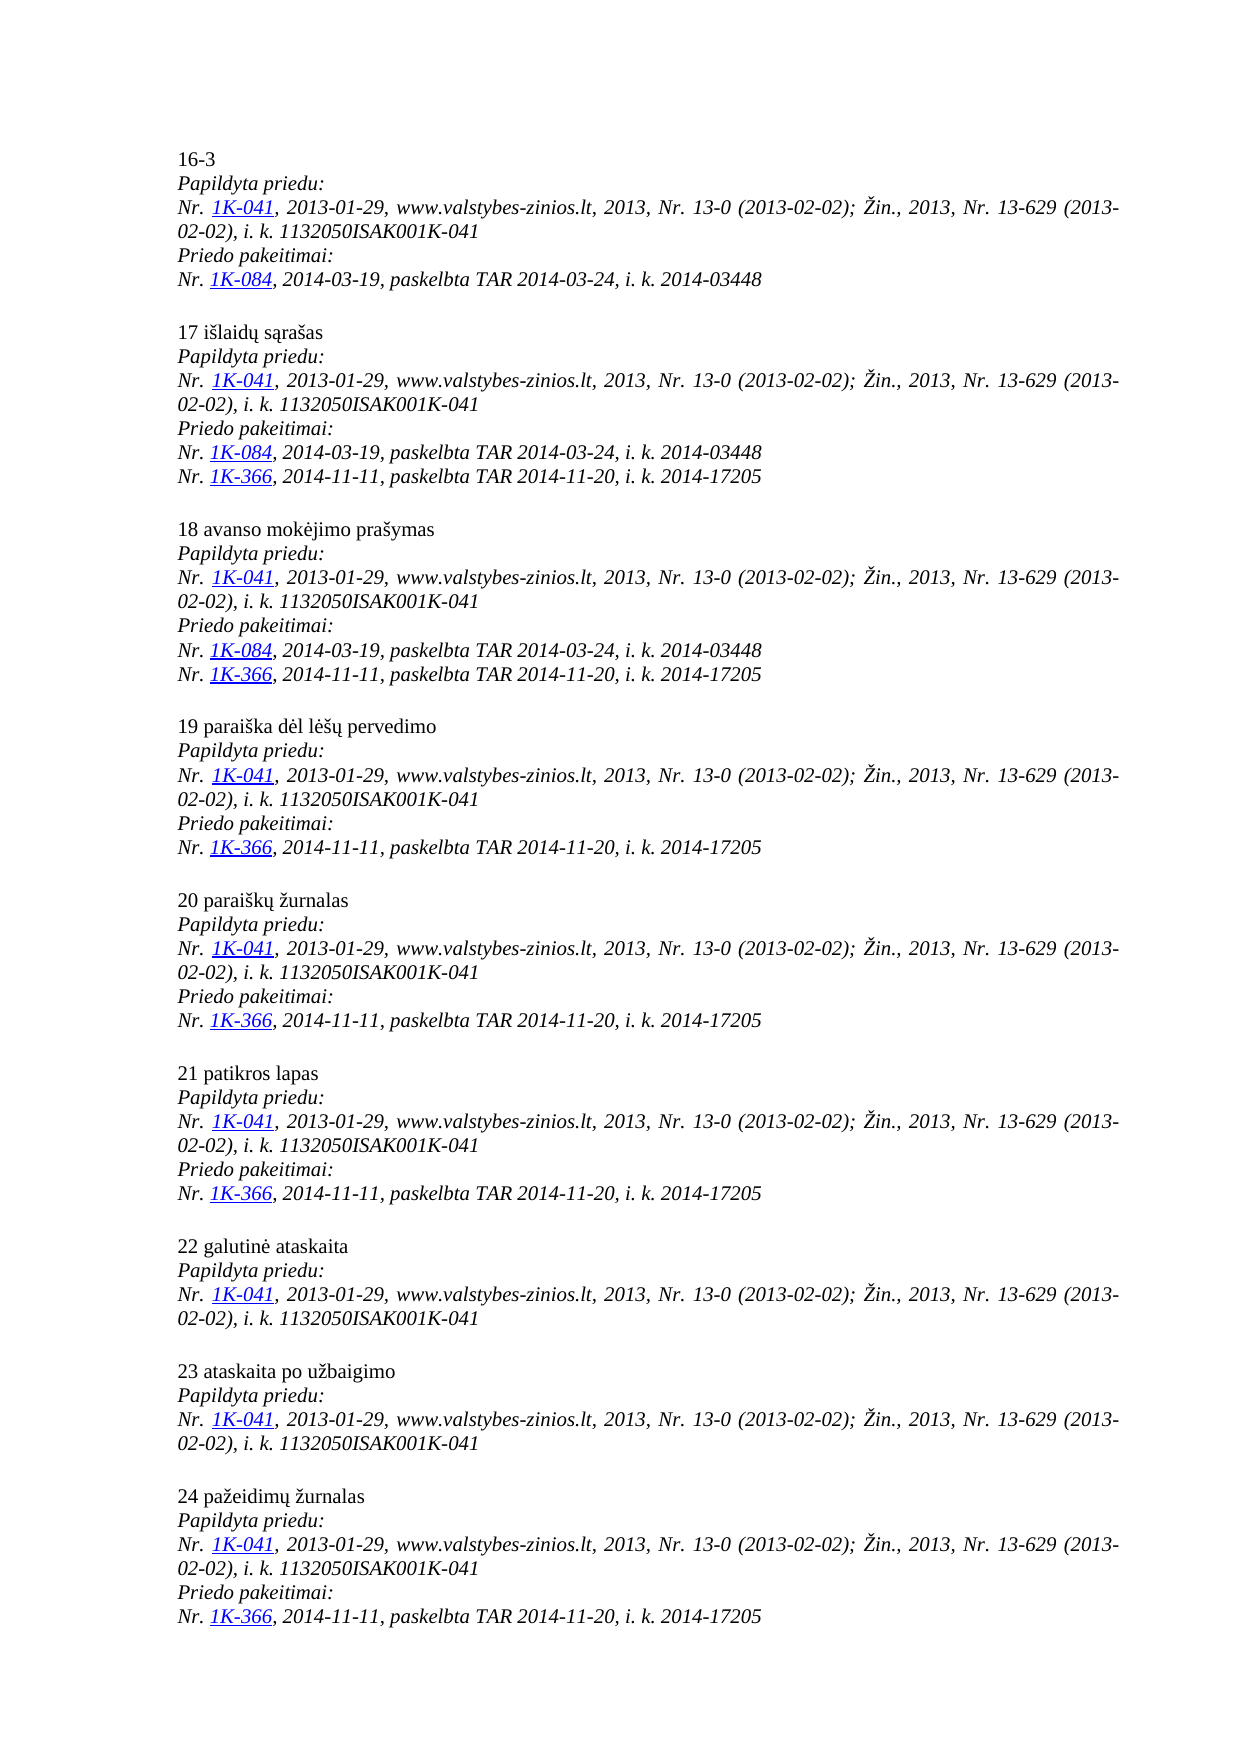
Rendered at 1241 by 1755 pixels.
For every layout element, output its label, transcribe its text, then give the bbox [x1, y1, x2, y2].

text Priedo pakeitimai: [177, 1580, 1122, 1604]
text Priedo pakeitimai: [177, 1157, 1122, 1181]
text Priedo pakeitimai: [177, 984, 1122, 1008]
text Nr. 1K-041, 2013-01-29, www.valstybes-zinios.lt, 2013, Nr. 13-0 (2013-02-02); Žin., 2013, Nr. 13-629 (2013-02-02), i. k. 1132050ISAK001K-041 [177, 1532, 1122, 1580]
text 16-3 [177, 147, 1122, 171]
text Nr. 1K-041, 2013-01-29, www.valstybes-zinios.lt, 2013, Nr. 13-0 (2013-02-02); Žin., 2013, Nr. 13-629 (2013-02-02), i. k. 1132050ISAK001K-041 [177, 936, 1122, 984]
text 24 pažeidimų žurnalas [177, 1484, 1122, 1508]
text Nr. 1K-041, 2013-01-29, www.valstybes-zinios.lt, 2013, Nr. 13-0 (2013-02-02); Žin., 2013, Nr. 13-629 (2013-02-02), i. k. 1132050ISAK001K-041 [177, 1407, 1122, 1455]
text Nr. 1K-366, 2014-11-11, paskelbta TAR 2014-11-20, i. k. 2014-17205 [177, 662, 1122, 686]
text 18 avanso mokėjimo prašymas [177, 517, 1122, 541]
text Nr. 1K-041, 2013-01-29, www.valstybes-zinios.lt, 2013, Nr. 13-0 (2013-02-02); Žin., 2013, Nr. 13-629 (2013-02-02), i. k. 1132050ISAK001K-041 [177, 368, 1122, 416]
text Priedo pakeitimai: [177, 613, 1122, 637]
text Papildyta priedu: [177, 1508, 1122, 1532]
text Papildyta priedu: [177, 541, 1122, 565]
text 23 ataskaita po užbaigimo [177, 1359, 1122, 1383]
text 19 paraiška dėl lėšų pervedimo [177, 714, 1122, 738]
text Nr. 1K-366, 2014-11-11, paskelbta TAR 2014-11-20, i. k. 2014-17205 [177, 1181, 1122, 1205]
text Nr. 1K-041, 2013-01-29, www.valstybes-zinios.lt, 2013, Nr. 13-0 (2013-02-02); Žin., 2013, Nr. 13-629 (2013-02-02), i. k. 1132050ISAK001K-041 [177, 1282, 1122, 1330]
text 20 paraiškų žurnalas [177, 887, 1122, 912]
text Nr. 1K-366, 2014-11-11, paskelbta TAR 2014-11-20, i. k. 2014-17205 [177, 835, 1122, 859]
text Papildyta priedu: [177, 1085, 1122, 1109]
text 22 galutinė ataskaita [177, 1234, 1122, 1258]
text Nr. 1K-041, 2013-01-29, www.valstybes-zinios.lt, 2013, Nr. 13-0 (2013-02-02); Žin., 2013, Nr. 13-629 (2013-02-02), i. k. 1132050ISAK001K-041 [177, 565, 1122, 613]
text Nr. 1K-366, 2014-11-11, paskelbta TAR 2014-11-20, i. k. 2014-17205 [177, 464, 1122, 488]
text Papildyta priedu: [177, 171, 1122, 195]
text Papildyta priedu: [177, 344, 1122, 368]
text Priedo pakeitimai: [177, 811, 1122, 835]
text Priedo pakeitimai: [177, 243, 1122, 267]
text Nr. 1K-084, 2014-03-19, paskelbta TAR 2014-03-24, i. k. 2014-03448 [177, 637, 1122, 662]
text Nr. 1K-366, 2014-11-11, paskelbta TAR 2014-11-20, i. k. 2014-17205 [177, 1604, 1122, 1628]
text Papildyta priedu: [177, 738, 1122, 762]
text 21 patikros lapas [177, 1061, 1122, 1085]
text Nr. 1K-084, 2014-03-19, paskelbta TAR 2014-03-24, i. k. 2014-03448 [177, 440, 1122, 464]
text Nr. 1K-041, 2013-01-29, www.valstybes-zinios.lt, 2013, Nr. 13-0 (2013-02-02); Žin., 2013, Nr. 13-629 (2013-02-02), i. k. 1132050ISAK001K-041 [177, 195, 1122, 243]
text Nr. 1K-366, 2014-11-11, paskelbta TAR 2014-11-20, i. k. 2014-17205 [177, 1008, 1122, 1032]
text Nr. 1K-041, 2013-01-29, www.valstybes-zinios.lt, 2013, Nr. 13-0 (2013-02-02); Žin., 2013, Nr. 13-629 (2013-02-02), i. k. 1132050ISAK001K-041 [177, 762, 1122, 811]
text Nr. 1K-084, 2014-03-19, paskelbta TAR 2014-03-24, i. k. 2014-03448 [177, 267, 1122, 291]
text Priedo pakeitimai: [177, 416, 1122, 440]
text 17 išlaidų sąrašas [177, 320, 1122, 344]
text Papildyta priedu: [177, 1383, 1122, 1407]
text Papildyta priedu: [177, 912, 1122, 936]
text Nr. 1K-041, 2013-01-29, www.valstybes-zinios.lt, 2013, Nr. 13-0 (2013-02-02); Žin., 2013, Nr. 13-629 (2013-02-02), i. k. 1132050ISAK001K-041 [177, 1109, 1122, 1157]
text Papildyta priedu: [177, 1258, 1122, 1282]
